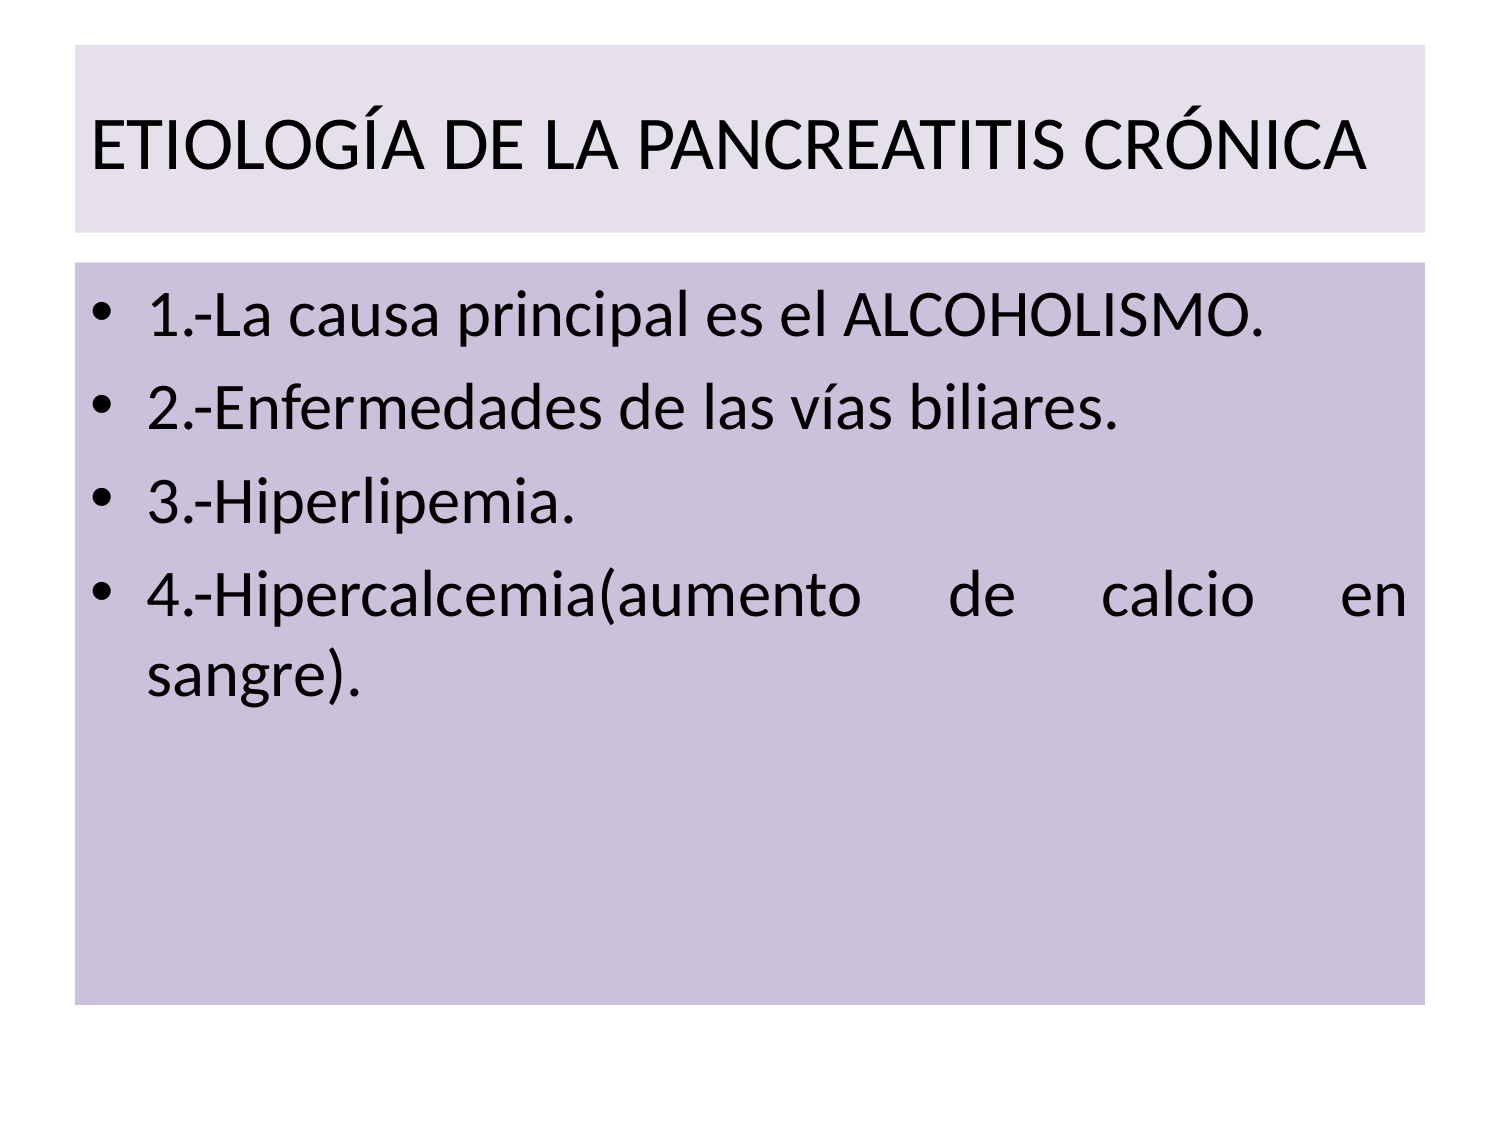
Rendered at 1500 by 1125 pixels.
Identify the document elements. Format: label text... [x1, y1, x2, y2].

list 1.-La causa principal es el ALCOHOLISMO. 2.-Enfermedades de las vías biliares. 3.-Hiperlipemia. 4.-Hipercalcemia(aumento de calcio en sangre). [75, 262, 1425, 1005]
title ETIOLOGÍA DE LA PANCREATITIS CRÓNICA [75, 45, 1425, 233]
